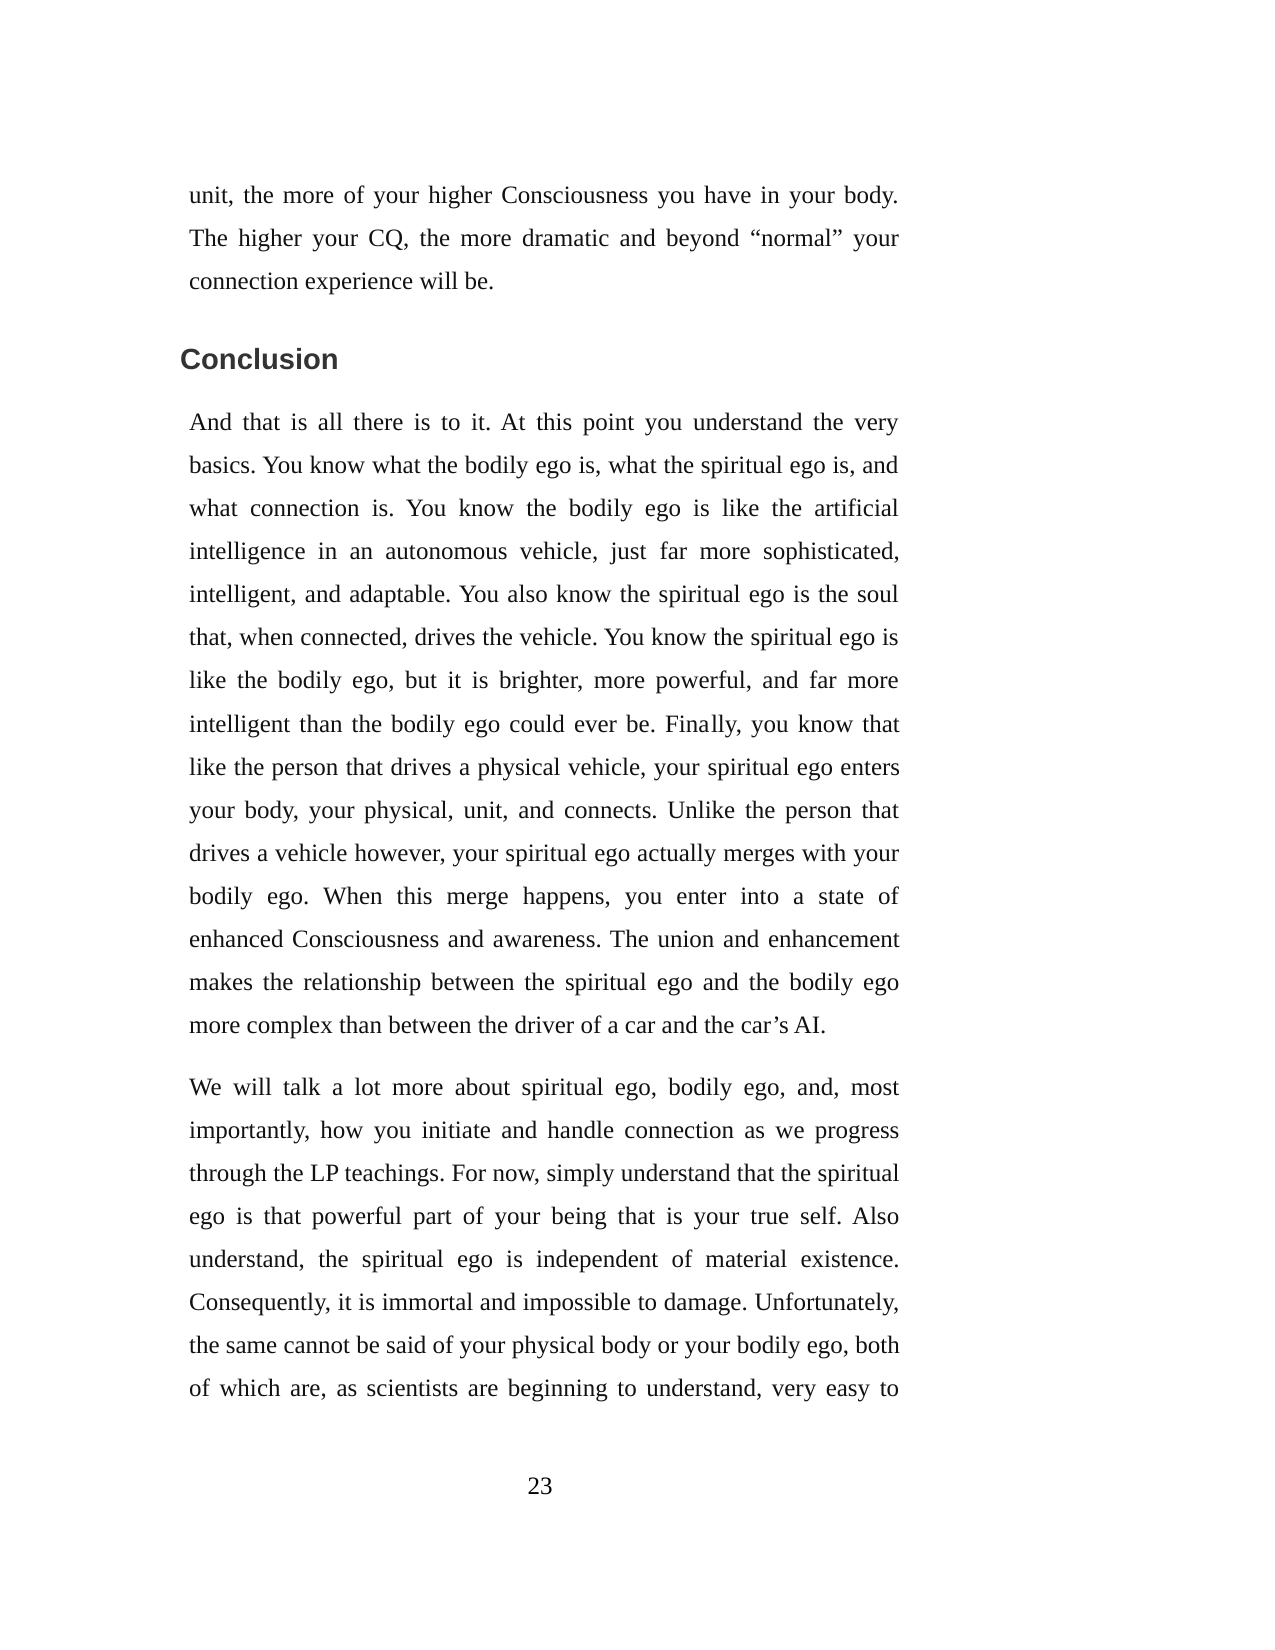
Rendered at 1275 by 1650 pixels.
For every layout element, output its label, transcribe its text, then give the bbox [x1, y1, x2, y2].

text We will talk a lot more about spiritual ego, bodily ego, and, most importantly, how you initiate and handle connection as we progress through the LP teachings. For now, simply understand that the spiritual ego is that powerful part of your being that is your true self. Also understand, the spiritual ego is independent of material existence. Consequently, it is immortal and impossible to damage. Unfortunately, the same cannot be said of your physical body or your bodily ego, both of which are, as scientists are beginning to understand, very easy to [189, 1072, 900, 1402]
text unit, the more of your higher Consciousness you have in your body. The higher your CQ, the more dramatic and beyond “normal” your connection experience will be. [189, 180, 900, 295]
subtitle Conclusion [180, 342, 900, 376]
text And that is all there is to it. At this point you understand the very basics. You know what the bodily ego is, what the spiritual ego is, and what connection is. You know the bodily ego is like the artificial intelligence in an autonomous vehicle, just far more sophisticated, intelligent, and adaptable. You also know the spiritual ego is the soul that, when connected, drives the vehicle. You know the spiritual ego is like the bodily ego, but it is brighter, more powerful, and far more intelligent than the bodily ego could ever be. Finally, you know that like the person that drives a physical vehicle, your spiritual ego enters your body, your physical, unit, and connects. Unlike the person that drives a vehicle however, your spiritual ego actually merges with your bodily ego. When this merge happens, you enter into a state of enhanced Consciousness and awareness. The union and enhancement makes the relationship between the spiritual ego and the bodily ego more complex than between the driver of a car and the car’s AI. [189, 407, 900, 1039]
